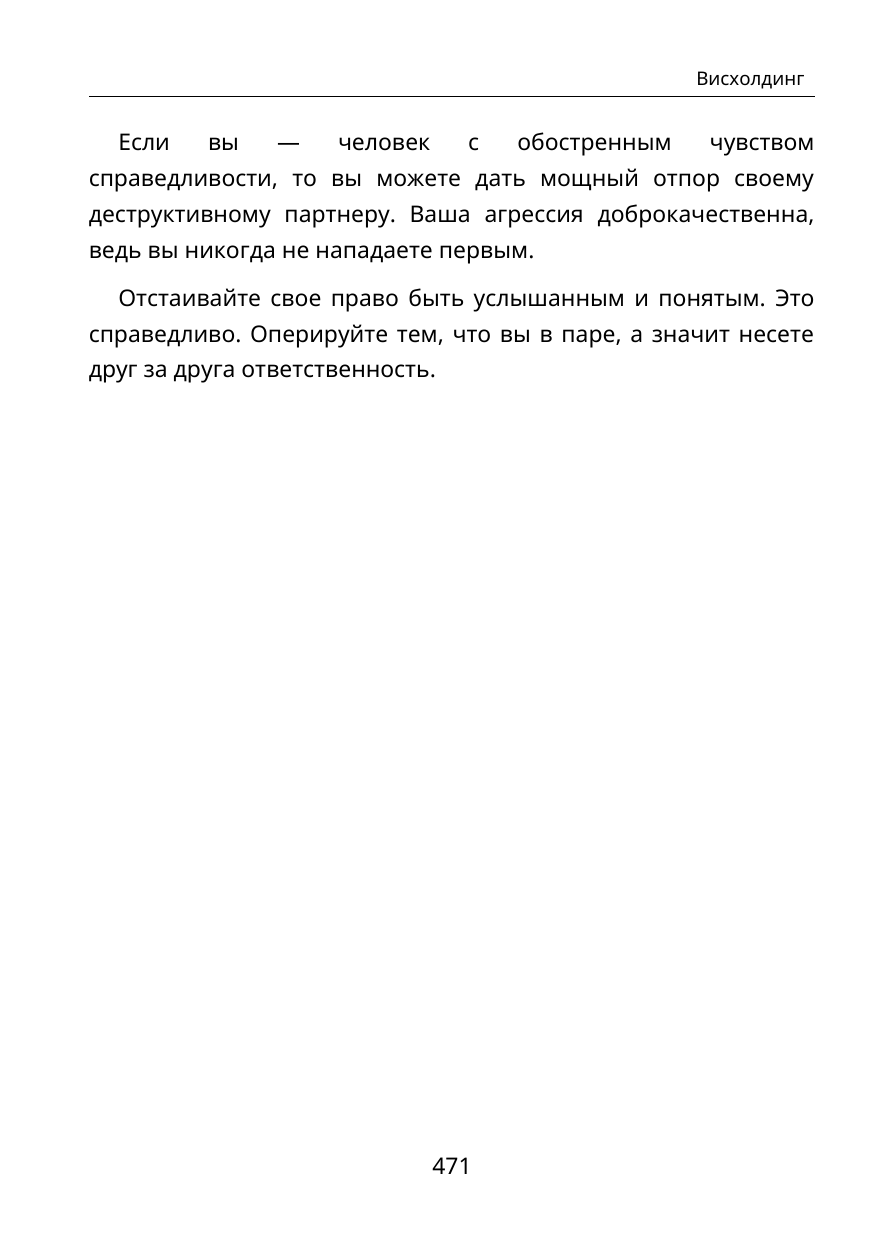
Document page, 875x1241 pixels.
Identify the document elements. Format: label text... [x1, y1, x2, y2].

text Если вы — человек с обостренным чувством справедливости, то вы можете дать мощный отпор своему деструктивному партнеру. Ваша агрессия доброкачественна, ведь вы никогда не нападаете первым. [88, 126, 815, 265]
text Отстаивайте свое право быть услышанным и понятым. Это справедливо. Оперируйте тем, что вы в паре, а значит несете друг за друга ответственность. [88, 282, 815, 385]
